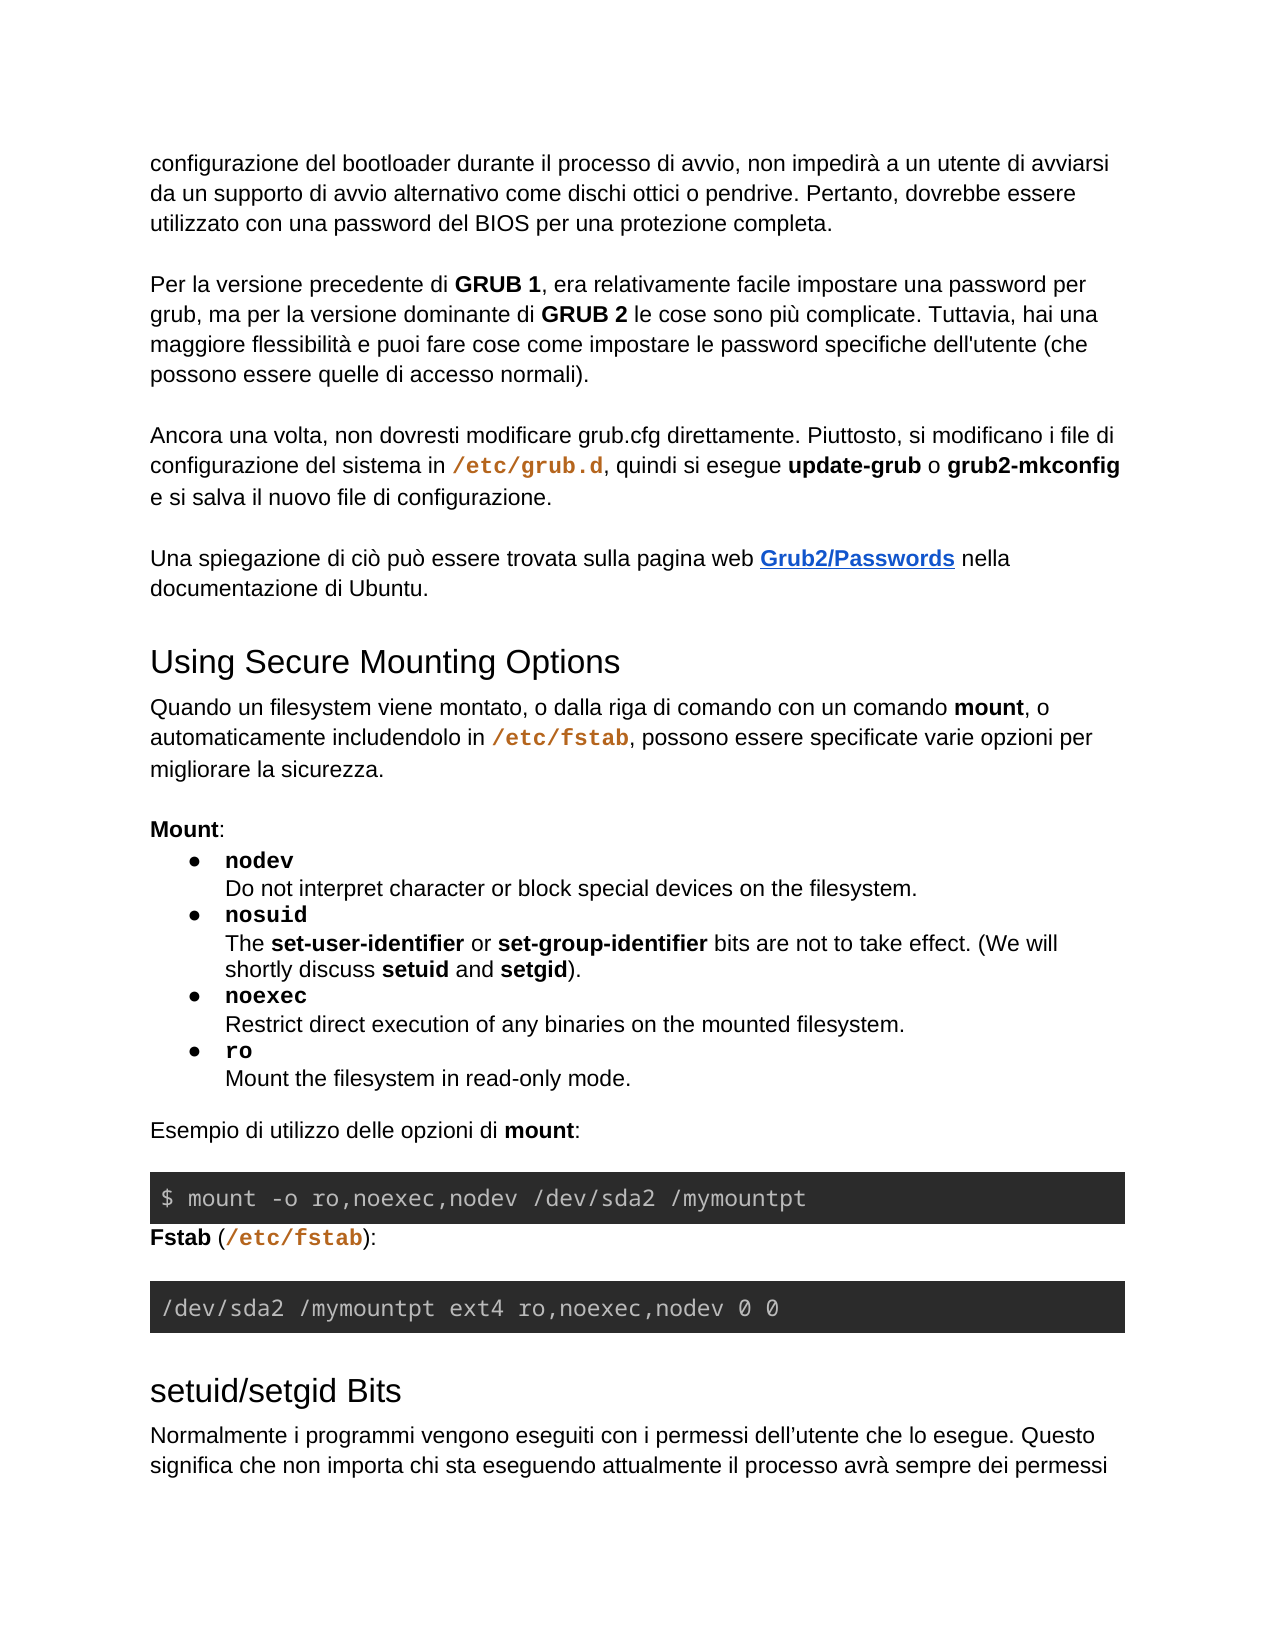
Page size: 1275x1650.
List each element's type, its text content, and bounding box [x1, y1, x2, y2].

list nodev Do not interpret character or block special devices on the filesystem. [187, 847, 1125, 901]
text Fstab (/etc/fstab): [150, 1224, 1125, 1252]
text Ancora una volta, non dovresti modificare grub.cfg direttamente. Piuttosto, si modificano i file di configurazione del sistema in /etc/grub.d, quindi si esegue update-grub o grub2-mkconfig e si salva il nuovo file di configurazione. [150, 422, 1125, 511]
subtitle Using Secure Mounting Options [150, 643, 1125, 681]
list ro Mount the filesystem in read-only mode. [187, 1037, 1125, 1092]
table_header $ mount -o ro,noexec,nodev /dev/sda2 /mymountpt [150, 1172, 1125, 1224]
text Esempio di utilizzo delle opzioni di mount: [150, 1117, 1125, 1143]
subtitle setuid/setgid Bits [150, 1371, 1125, 1409]
list nosuid The set-user-identifier or set-group-identifier bits are not to take effect. (We will shortly discuss setuid and setgid).​ [187, 901, 1125, 982]
text configurazione del bootloader durante il processo di avvio, non impedirà a un utente di avviarsi da un supporto di avvio alternativo come dischi ottici o pendrive. Pertanto, dovrebbe essere utilizzato con una password del BIOS per una protezione completa. [150, 150, 1125, 237]
table_header /dev/sda2 /mymountpt ext4 ro,noexec,nodev 0 0 [150, 1281, 1125, 1333]
text Normalmente i programmi vengono eseguiti con i permessi dell’utente che lo esegue. Questo significa che non importa chi sta eseguendo attualmente il processo avrà sempre dei permessi [150, 1422, 1125, 1478]
text Mount: [150, 816, 1125, 843]
list noexec Restrict direct execution of any binaries on the mounted filesystem. [187, 982, 1125, 1037]
text Quando un filesystem viene montato, o dalla riga di comando con un comando mount, o automaticamente includendolo in /etc/fstab, possono essere specificate varie opzioni per migliorare la sicurezza. [150, 693, 1125, 782]
text Una spiegazione di ciò può essere trovata sulla pagina web Grub2/Passwords nella documentazione di Ubuntu. [150, 545, 1125, 601]
text Per la versione precedente di GRUB 1, era relativamente facile impostare una password per grub, ma per la versione dominante di GRUB 2 le cose sono più complicate. Tuttavia, hai una maggiore flessibilità e puoi fare cose come impostare le password specifiche dell'utente (che possono essere quelle di accesso normali). [150, 271, 1125, 388]
